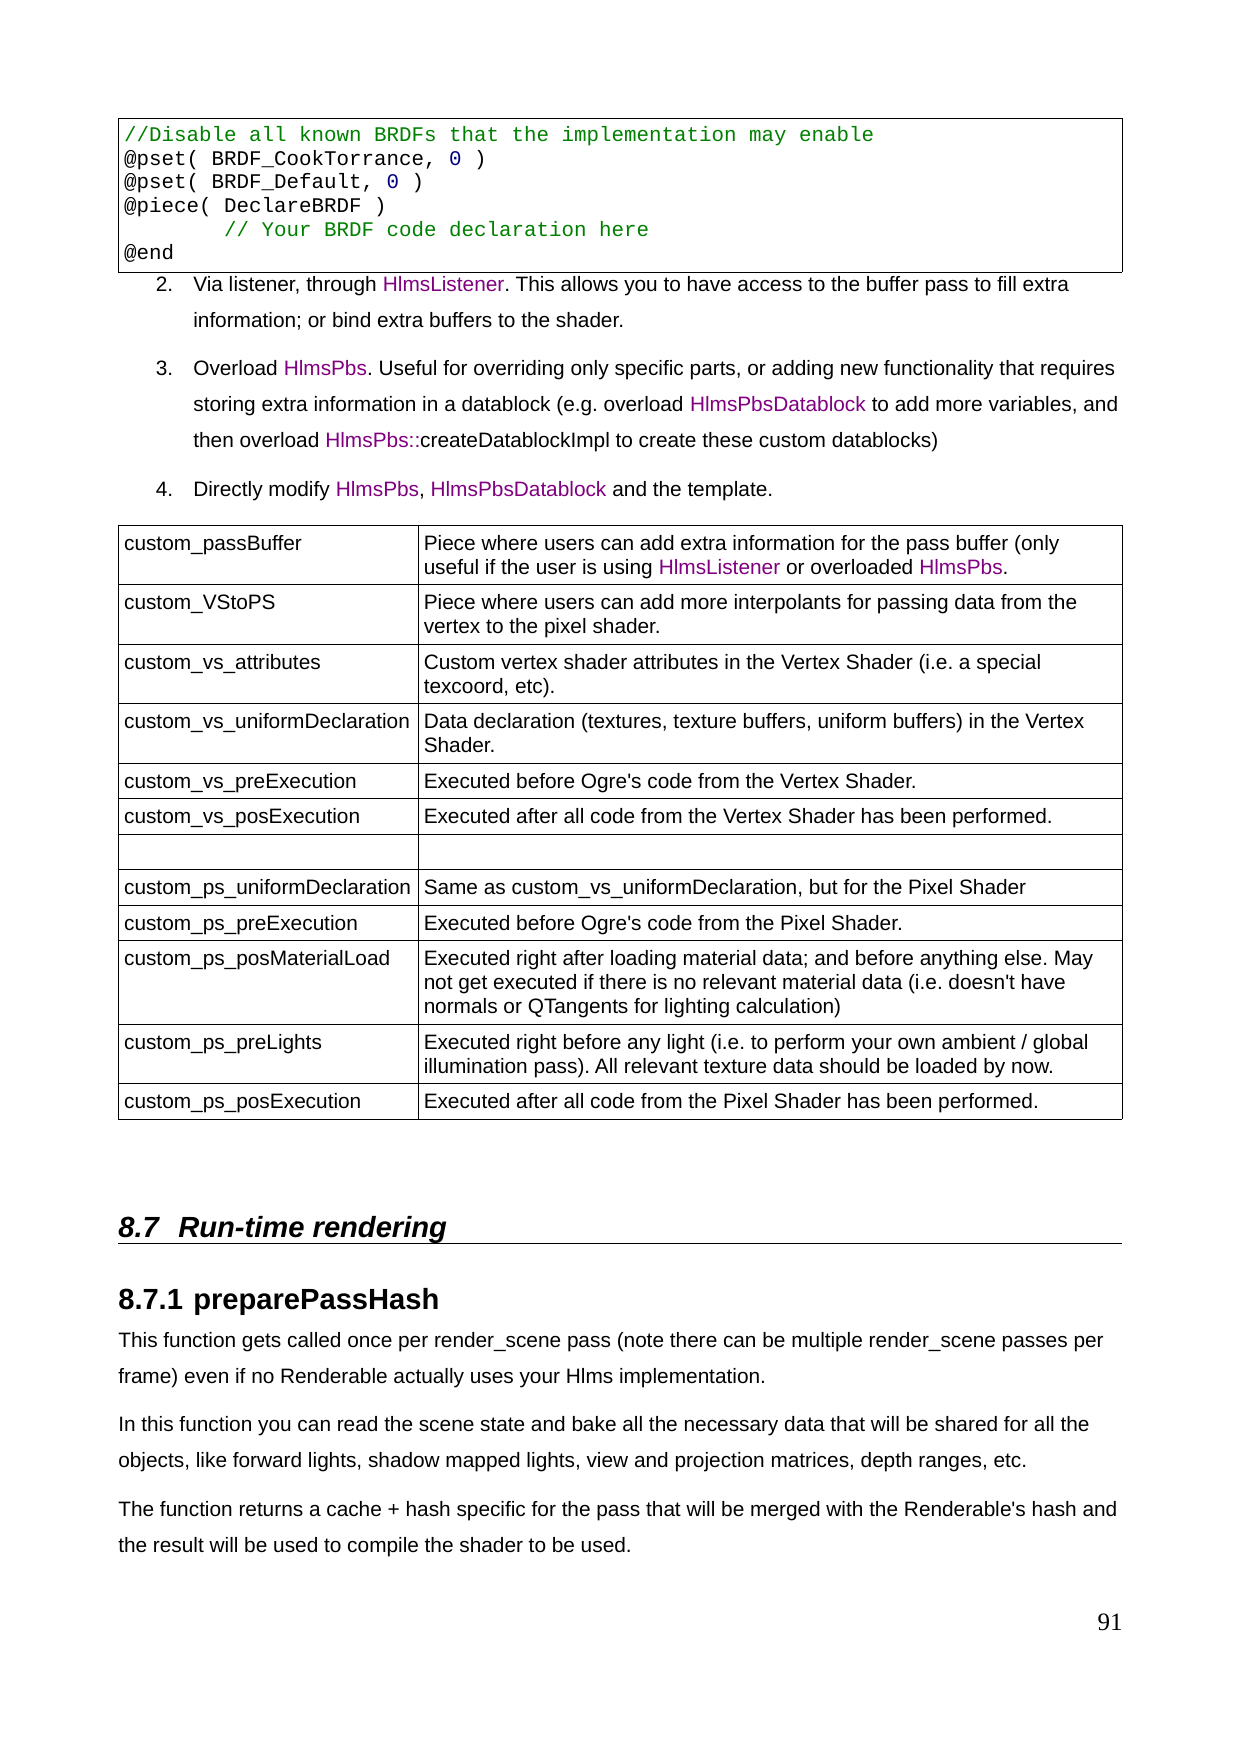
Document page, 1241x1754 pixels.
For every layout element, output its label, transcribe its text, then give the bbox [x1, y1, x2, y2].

list Overload HlmsPbs. Useful for overriding only specific parts, or adding new functionality that requires storing extra information in a datablock (e.g. overload HlmsPbsDatablock to add more variables, and then overload HlmsPbs::createDatablockImpl to create these custom datablocks) [156, 356, 1122, 452]
table_cell custom_vs_attributes [119, 645, 418, 703]
table_cell Custom vertex shader attributes in the Vertex Shader (i.e. a special texcoord, etc). [419, 645, 1122, 703]
table_cell custom_ps_posMaterialLoad [119, 941, 418, 1024]
table_header //Disable all known BRDFs that the implementation may enable @pset( BRDF_CookTorrance, 0 ) @pset( BRDF_Default, 0 ) @piece( DeclareBRDF ) // Your BRDF code declaration here @end [119, 119, 1122, 272]
table_cell custom_vs_uniformDeclaration [119, 704, 418, 763]
table_cell [119, 835, 418, 869]
table_cell Executed before Ogre's code from the Vertex Shader. [419, 764, 1122, 798]
list Via listener, through HlmsListener. This allows you to have access to the buffer pass to fill extra information; or bind extra buffers to the shader. [156, 273, 1122, 332]
table_header custom_passBuffer [119, 526, 418, 584]
text The function returns a cache + hash specific for the pass that will be merged with the Renderable's hash and the result will be used to compile the shader to be used. [118, 1497, 1122, 1556]
table_cell custom_ps_preExecution [119, 906, 418, 940]
table_cell Executed after all code from the Vertex Shader has been performed. [419, 799, 1122, 834]
subtitle Run-time rendering [118, 1210, 1122, 1243]
table_cell custom_vs_posExecution [119, 799, 418, 834]
table_cell custom_ps_uniformDeclaration [119, 870, 418, 905]
table_cell Data declaration (textures, texture buffers, uniform buffers) in the Vertex Shader. [419, 704, 1122, 763]
table_cell Executed right before any light (i.e. to perform your own ambient / global illumination pass). All relevant texture data should be loaded by now. [419, 1025, 1122, 1083]
table_cell Same as custom_vs_uniformDeclaration, but for the Pixel Shader [419, 870, 1122, 905]
text This function gets called once per render_scene pass (note there can be multiple render_scene passes per frame) even if no Renderable actually uses your Hlms implementation. [118, 1328, 1122, 1388]
text In this function you can read the scene state and bake all the necessary data that will be shared for all the objects, like forward lights, shadow mapped lights, view and projection matrices, depth ranges, etc. [118, 1412, 1122, 1472]
table_header Piece where users can add extra information for the pass buffer (only useful if the user is using HlmsListener or overloaded HlmsPbs. [419, 526, 1122, 584]
table_cell custom_VStoPS [119, 585, 418, 644]
table_cell Executed before Ogre's code from the Pixel Shader. [419, 906, 1122, 940]
table_cell [419, 835, 1122, 869]
table_cell Executed right after loading material data; and before anything else. May not get executed if there is no relevant material data (i.e. doesn't have normals or QTangents for lighting calculation) [419, 941, 1122, 1024]
table_cell custom_vs_preExecution [119, 764, 418, 798]
table_cell custom_ps_posExecution [119, 1084, 418, 1119]
list Directly modify HlmsPbs, HlmsPbsDatablock and the template. [156, 476, 1122, 500]
subtitle preparePassHash [118, 1282, 1122, 1315]
table_cell custom_ps_preLights [119, 1025, 418, 1083]
table_cell Piece where users can add more interpolants for passing data from the vertex to the pixel shader. [419, 585, 1122, 644]
table_cell Executed after all code from the Pixel Shader has been performed. [419, 1084, 1122, 1119]
